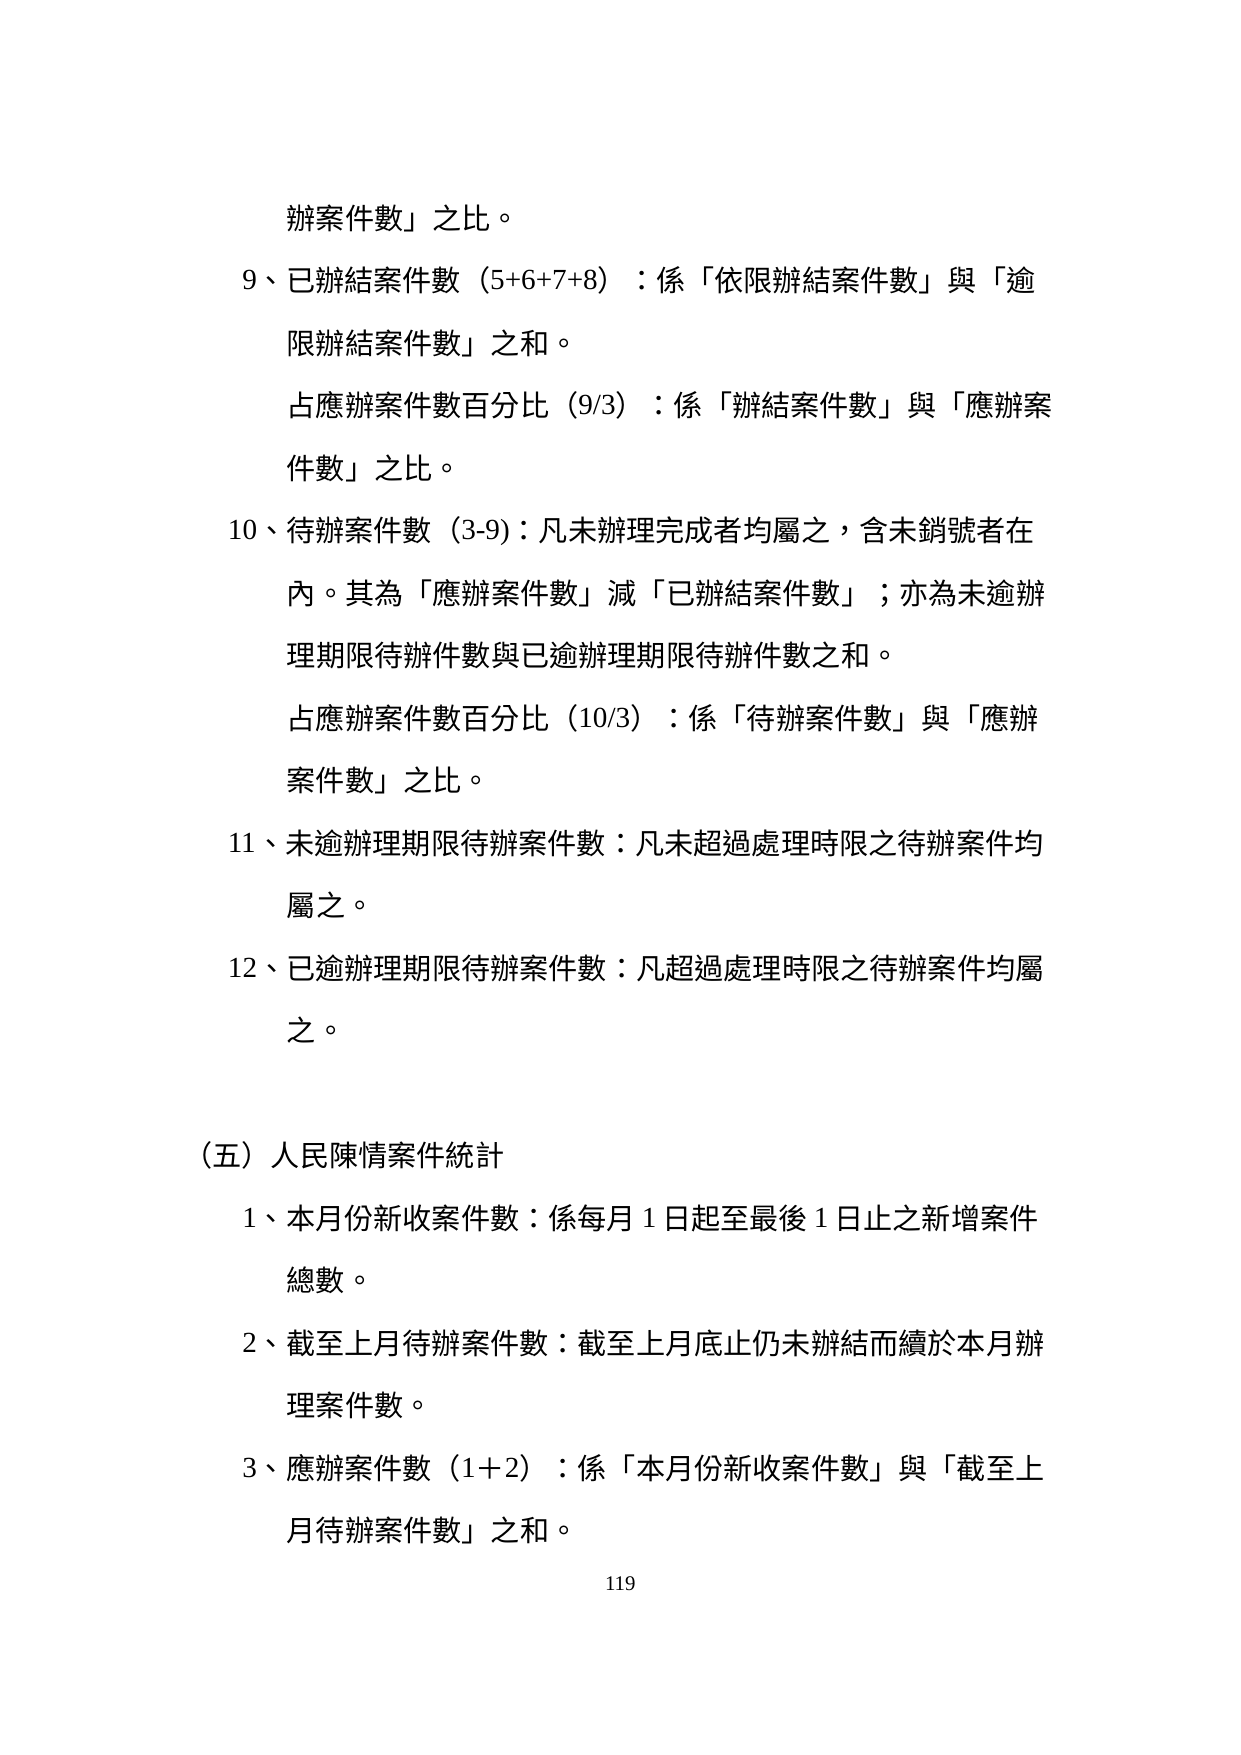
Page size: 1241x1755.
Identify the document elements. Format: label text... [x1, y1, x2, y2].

text 12、已逾辦理期限待辦案件數：凡超過處理時限之待辦案件均屬之。 [228, 925, 1057, 1050]
text 占應辦案件數百分比（10/3）：係「待辦案件數」與「應辦案件數」之比。 [286, 675, 1057, 800]
text 9、已辦結案件數（5+6+7+8）：係「依限辦結案件數」與「逾限辦結案件數」之和。 [242, 237, 1057, 362]
text 11、未逾辦理期限待辦案件數：凡未超過處理時限之待辦案件均屬之。 [228, 800, 1057, 925]
text 10、待辦案件數（3-9)：凡未辦理完成者均屬之，含未銷號者在內。其為「應辦案件數」減「已辦結案件數」；亦為未逾辦理期限待辦件數與已逾辦理期限待辦件數之和。 [228, 487, 1057, 675]
text 1、本月份新收案件數：係每月1日起至最後1日止之新增案件總數。 [242, 1175, 1057, 1300]
text 占應辦案件數百分比（9/3）：係「辦結案件數」與「應辦案件數」之比。 [286, 362, 1057, 487]
text 辦案件數」之比。 [286, 175, 1057, 237]
text 2、截至上月待辦案件數：截至上月底止仍未辦結而續於本月辦理案件數。 [242, 1300, 1057, 1425]
text 3、應辦案件數（1＋2）：係「本月份新收案件數」與「截至上月待辦案件數」之和。 [242, 1425, 1057, 1550]
text （五）人民陳情案件統計 [183, 1112, 1057, 1175]
